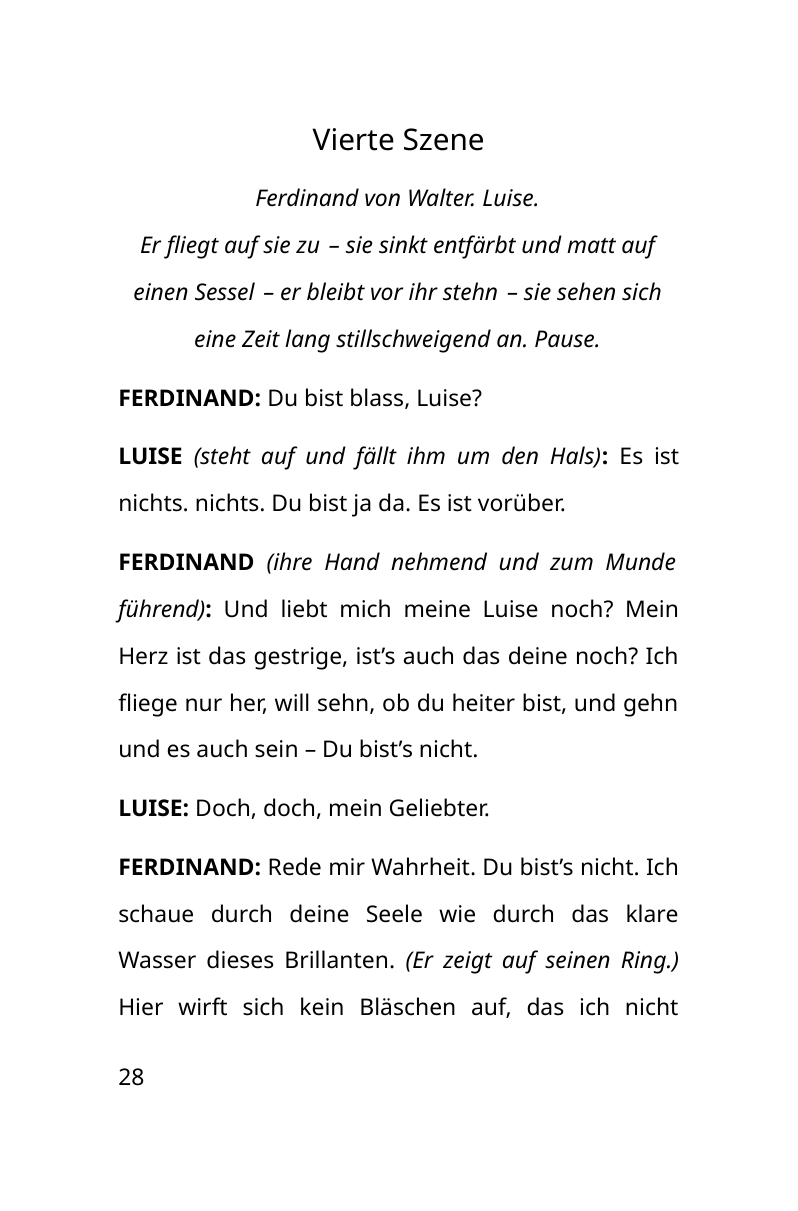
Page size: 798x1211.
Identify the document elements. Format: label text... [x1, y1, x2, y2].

subtitle Vierte Szene [118, 118, 679, 159]
text LUISE (steht auf und fällt ihm um den Hals): Es ist nichts. nichts. Du bist ja da. Es ist vorüber. [118, 440, 679, 518]
text FERDINAND (ihre Hand nehmend und zum Munde führend): Und liebt mich meine Luise noch? Mein Herz ist das gestrige, ist’s auch das deine noch? Ich fliege nur her, will sehn, ob du heiter bist, und gehn und es auch sein – Du bist’s nicht. [118, 546, 679, 764]
text LUISE: Doch, doch, mein Geliebter. [118, 792, 679, 823]
text Ferdinand von Walter. Luise. Er fliegt auf sie zu – sie sinkt entfärbt und matt auf einen Sessel – er bleibt vor ihr stehn – sie sehen sich eine Zeit lang stillschweigend an. Pause. [118, 182, 679, 354]
text FERDINAND: Du bist blass, Luise? [118, 382, 679, 413]
text FERDINAND: Rede mir Wahrheit. Du bist’s nicht. Ich schaue durch deine Seele wie durch das klare Wasser dieses Brillanten. (Er zeigt auf seinen Ring.) Hier wirft sich kein Bläschen auf, das ich nicht [118, 851, 679, 1022]
